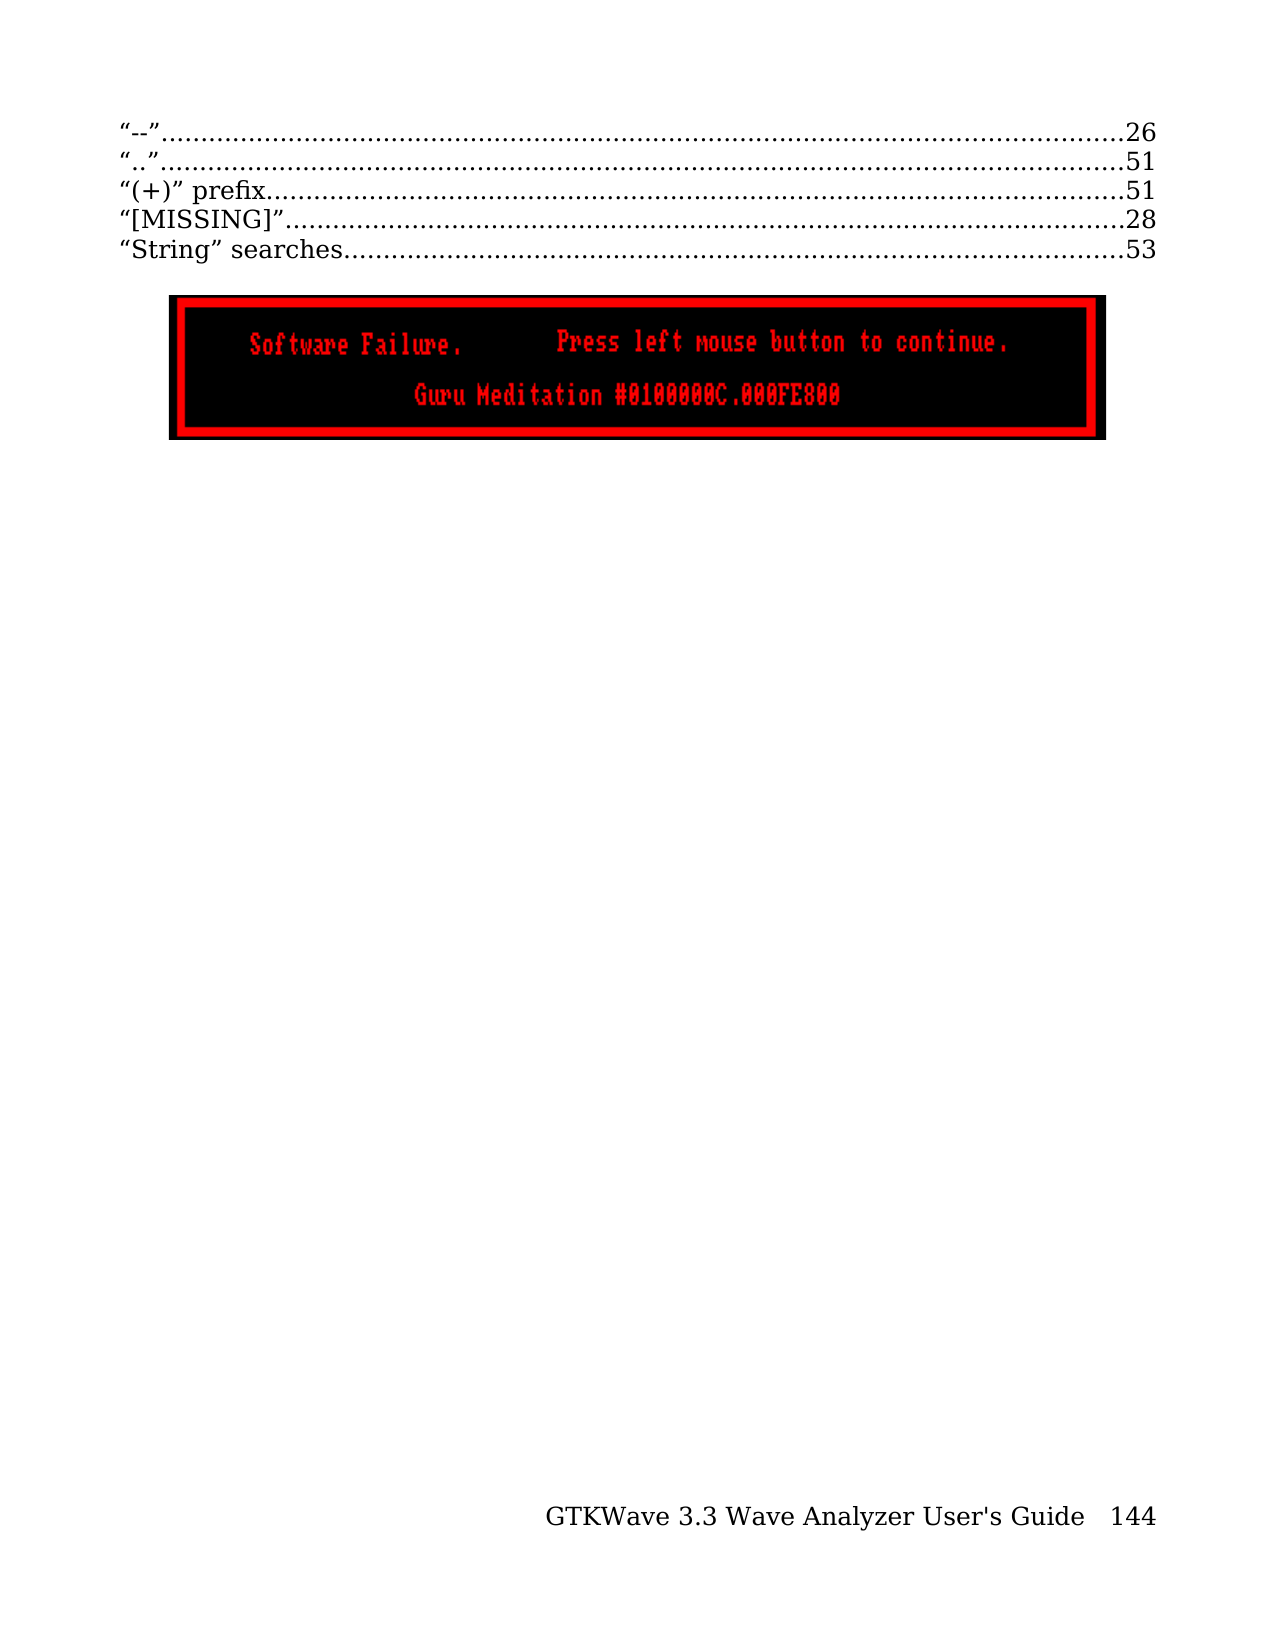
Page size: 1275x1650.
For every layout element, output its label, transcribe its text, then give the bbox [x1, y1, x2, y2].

text “[MISSING]” 28 [118, 206, 1157, 235]
text “String” searches 53 [118, 235, 1157, 264]
text “--” 26 [118, 118, 1157, 147]
picture [168, 295, 1107, 440]
text “..” 51 [118, 147, 1157, 176]
text “(+)” prefix 51 [118, 176, 1157, 206]
